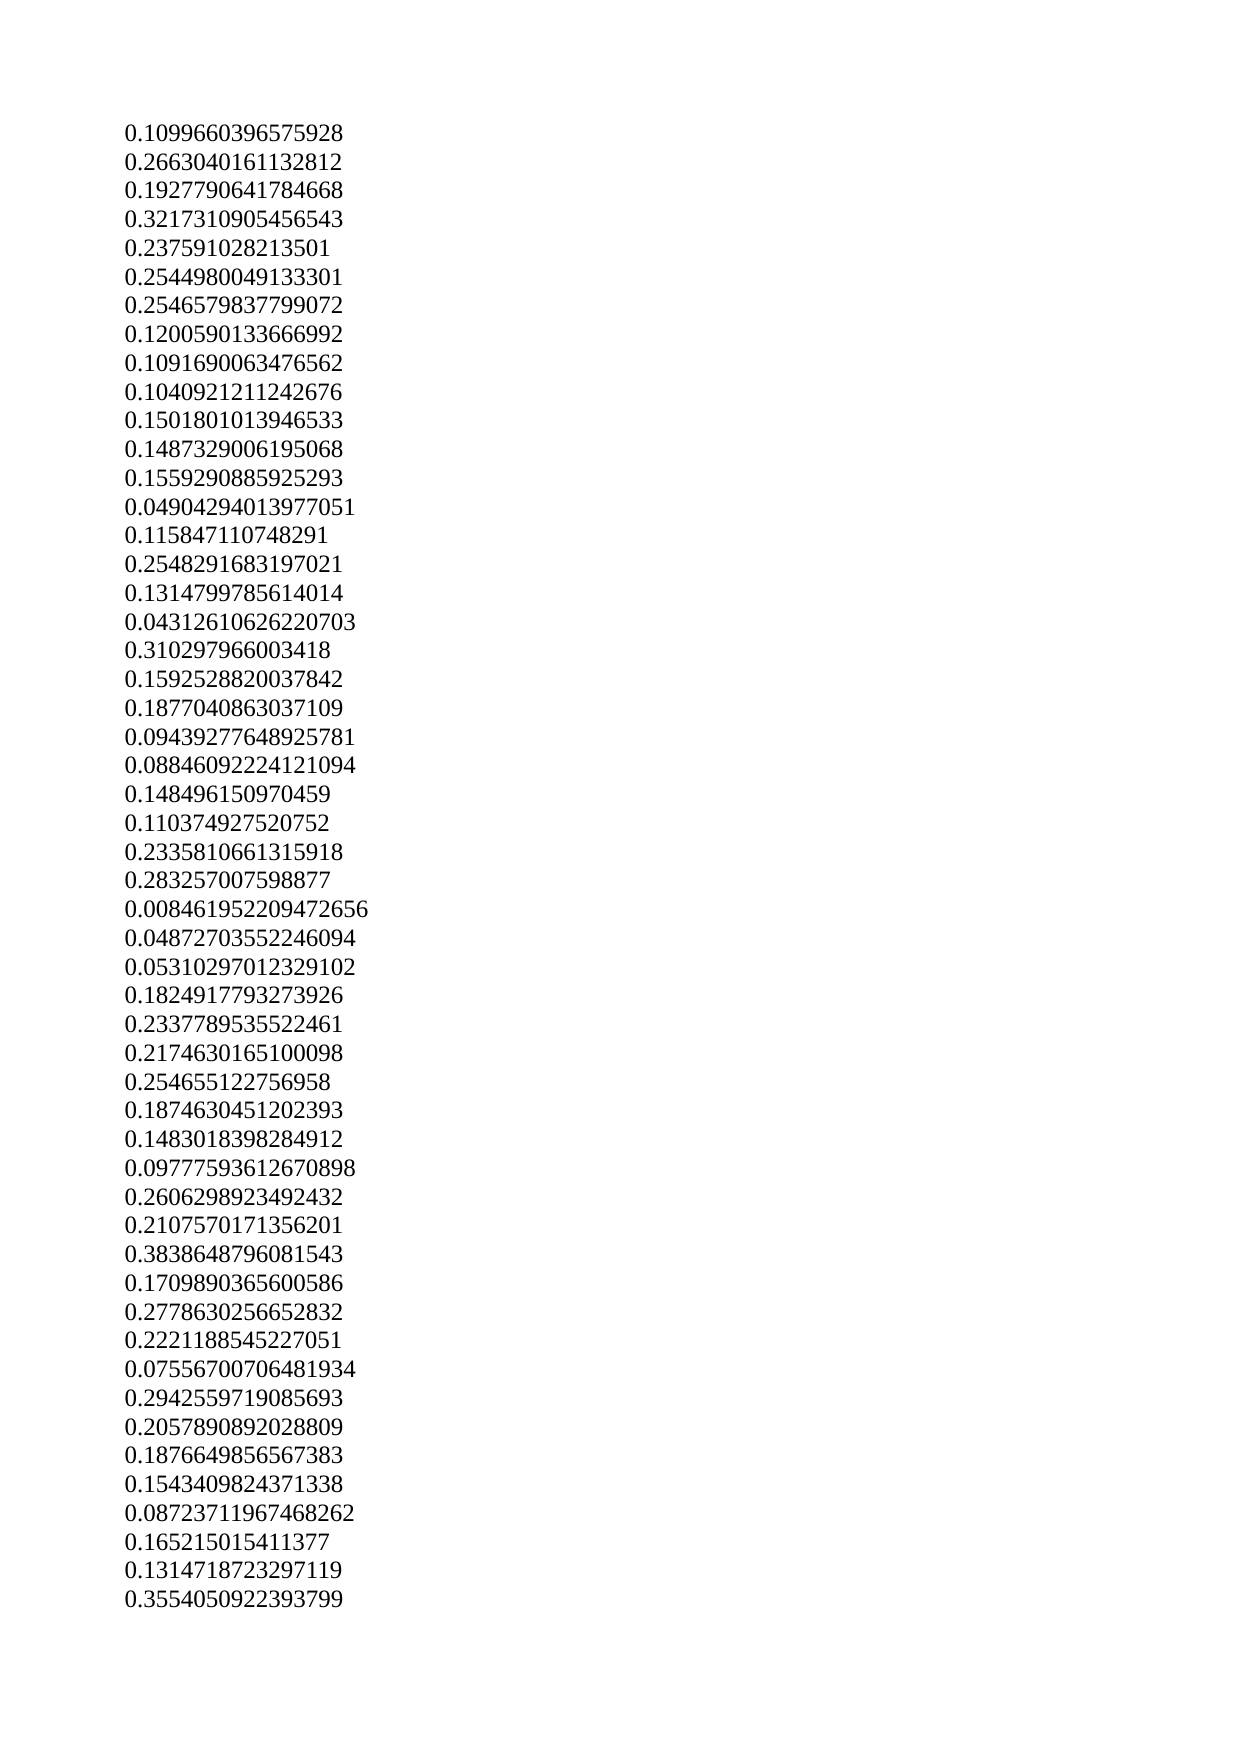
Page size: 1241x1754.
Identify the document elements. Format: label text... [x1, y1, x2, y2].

text 0.2107570171356201 [118, 1211, 1122, 1239]
text 0.148496150970459 [118, 779, 1122, 808]
text 0.2663040161132812 [118, 147, 1122, 176]
text 0.2335810661315918 [118, 837, 1122, 866]
text 0.254655122756958 [118, 1067, 1122, 1096]
text 0.2548291683197021 [118, 549, 1122, 578]
text 0.1543409824371338 [118, 1469, 1122, 1498]
text 0.1501801013946533 [118, 406, 1122, 434]
text 0.2544980049133301 [118, 262, 1122, 291]
text 0.283257007598877 [118, 866, 1122, 894]
text 0.1314799785614014 [118, 578, 1122, 607]
text 0.237591028213501 [118, 233, 1122, 262]
text 0.1200590133666992 [118, 319, 1122, 348]
text 0.115847110748291 [118, 521, 1122, 549]
text 0.1876649856567383 [118, 1441, 1122, 1469]
text 0.1592528820037842 [118, 664, 1122, 693]
text 0.1709890365600586 [118, 1268, 1122, 1297]
text 0.310297966003418 [118, 636, 1122, 664]
text 0.110374927520752 [118, 808, 1122, 837]
text 0.1877040863037109 [118, 693, 1122, 722]
text 0.2057890892028809 [118, 1412, 1122, 1441]
text 0.04904294013977051 [118, 492, 1122, 521]
text 0.05310297012329102 [118, 952, 1122, 981]
text 0.07556700706481934 [118, 1354, 1122, 1383]
text 0.2942559719085693 [118, 1383, 1122, 1412]
text 0.1483018398284912 [118, 1124, 1122, 1153]
text 0.2606298923492432 [118, 1182, 1122, 1211]
text 0.3554050922393799 [118, 1584, 1122, 1613]
text 0.3217310905456543 [118, 204, 1122, 233]
text 0.1040921211242676 [118, 377, 1122, 406]
text 0.1874630451202393 [118, 1096, 1122, 1124]
text 0.2778630256652832 [118, 1297, 1122, 1326]
text 0.1091690063476562 [118, 348, 1122, 377]
text 0.2174630165100098 [118, 1038, 1122, 1067]
text 0.09777593612670898 [118, 1153, 1122, 1182]
text 0.04312610626220703 [118, 607, 1122, 636]
text 0.165215015411377 [118, 1527, 1122, 1556]
text 0.1487329006195068 [118, 434, 1122, 463]
text 0.2221188545227051 [118, 1326, 1122, 1354]
text 0.08723711967468262 [118, 1498, 1122, 1527]
text 0.04872703552246094 [118, 923, 1122, 952]
text 0.3838648796081543 [118, 1239, 1122, 1268]
text 0.1927790641784668 [118, 176, 1122, 204]
text 0.09439277648925781 [118, 722, 1122, 751]
text 0.2337789535522461 [118, 1009, 1122, 1038]
text 0.08846092224121094 [118, 751, 1122, 779]
text 0.2546579837799072 [118, 291, 1122, 319]
text 0.1559290885925293 [118, 463, 1122, 492]
text 0.1824917793273926 [118, 981, 1122, 1009]
text 0.1314718723297119 [118, 1556, 1122, 1584]
text 0.008461952209472656 [118, 894, 1122, 923]
text 0.1099660396575928 [118, 118, 1122, 147]
